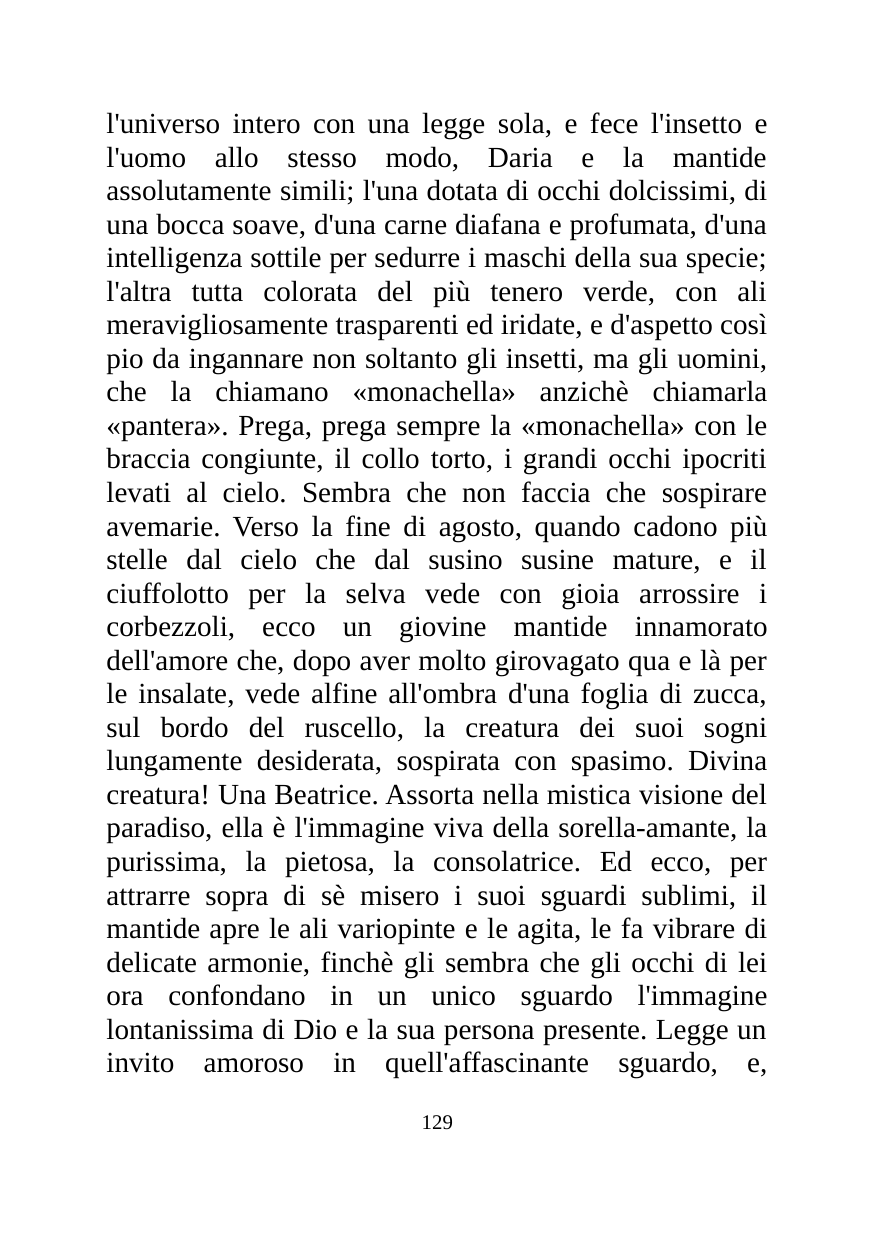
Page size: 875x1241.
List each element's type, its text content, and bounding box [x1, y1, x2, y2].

text l'universo intero con una legge sola, e fece l'insetto e l'uomo allo stesso modo, Daria e la mantide assolutamente simili; l'una dotata di occhi dolcissimi, di una bocca soave, d'una carne diafana e profumata, d'una intelligenza sottile per sedurre i maschi della sua specie; l'altra tutta colorata del più tenero verde, con ali meravigliosamente trasparenti ed iridate, e d'aspetto così pio da ingannare non soltanto gli insetti, ma gli uomini, che la chiamano «monachella» anzichè chiamarla «pantera». Prega, prega sempre la «monachella» con le braccia congiunte, il collo torto, i grandi occhi ipocriti levati al cielo. Sembra che non faccia che sospirare avemarie. Verso la fine di agosto, quando cadono più stelle dal cielo che dal susino susine mature, e il ciuffolotto per la selva vede con gioia arrossire i corbezzoli, ecco un giovine mantide innamorato dell'amore che, dopo aver molto girovagato qua e là per le insalate, vede alfine all'ombra d'una foglia di zucca, sul bordo del ruscello, la creatura dei suoi sogni lungamente desiderata, sospirata con spasimo. Divina creatura! Una Beatrice. Assorta nella mistica visione del paradiso, ella è l'immagine viva della sorella-amante, la purissima, la pietosa, la consolatrice. Ed ecco, per attrarre sopra di sè misero i suoi sguardi sublimi, il mantide apre le ali variopinte e le agita, le fa vibrare di delicate armonie, finchè gli sembra che gli occhi di lei ora confondano in un unico sguardo l'immagine lontanissima di Dio e la sua persona presente. Legge un invito amoroso in quell'affascinante sguardo, e, [106, 106, 768, 1079]
